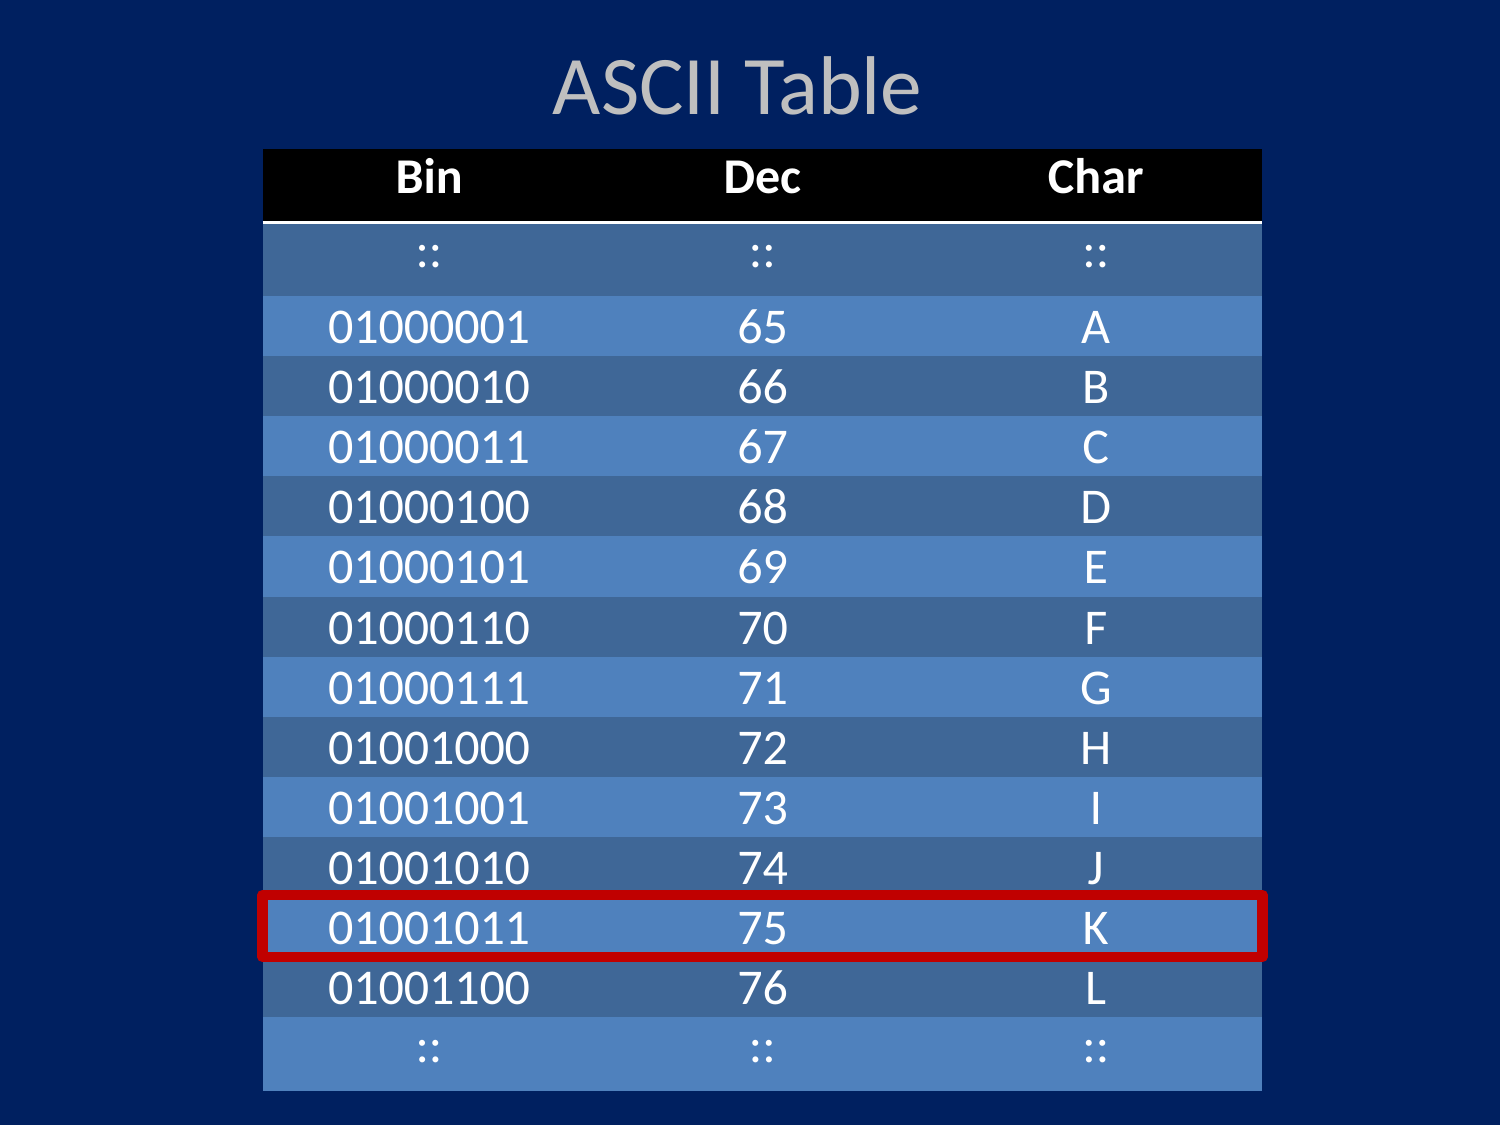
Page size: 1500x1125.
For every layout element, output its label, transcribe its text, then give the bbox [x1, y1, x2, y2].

table_cell 73 [596, 777, 929, 837]
table_cell 76 [596, 962, 929, 1017]
table_cell 01000001 [263, 296, 596, 356]
table_cell 65 [596, 296, 929, 356]
table_cell :: [929, 224, 1262, 296]
table_header Bin [263, 149, 596, 221]
table_cell 70 [596, 597, 929, 657]
table_cell :: [596, 1017, 929, 1091]
table_cell 74 [596, 837, 929, 890]
table_cell :: [929, 1017, 1262, 1091]
table_cell 01000100 [263, 476, 596, 536]
table_cell :: [263, 224, 596, 296]
table_cell 01000111 [263, 657, 596, 717]
table_cell E [929, 536, 1262, 597]
table_cell 71 [596, 657, 929, 717]
table_cell 66 [596, 356, 929, 416]
table_header Dec [596, 149, 929, 221]
table_cell K [929, 900, 1257, 952]
table_cell 01000110 [263, 597, 596, 657]
table_cell :: [596, 224, 929, 296]
table_cell 01000010 [263, 356, 596, 416]
table_cell I [929, 777, 1262, 837]
table_cell 01001010 [263, 837, 596, 890]
table_cell 72 [596, 717, 929, 777]
text_box ASCII Table [174, 24, 1301, 138]
table_cell 01001001 [263, 777, 596, 837]
table_cell F [929, 597, 1262, 657]
table_cell A [929, 296, 1262, 356]
table_cell H [929, 717, 1262, 777]
table_cell :: [263, 1017, 596, 1091]
table_cell 69 [596, 536, 929, 597]
table_cell B [929, 356, 1262, 416]
table_cell 01001000 [263, 717, 596, 777]
table_cell 01000101 [263, 536, 596, 597]
table_cell D [929, 476, 1262, 536]
table_cell 01001100 [263, 962, 596, 1017]
table_cell 75 [596, 900, 929, 952]
table_cell G [929, 657, 1262, 717]
table_header Char [929, 149, 1262, 221]
table_cell J [929, 837, 1262, 890]
table_cell 01001011 [268, 900, 596, 952]
table_cell L [929, 962, 1262, 1017]
table_cell C [929, 416, 1262, 476]
table_cell 67 [596, 416, 929, 476]
table_cell 01000011 [263, 416, 596, 476]
table_cell 68 [596, 476, 929, 536]
